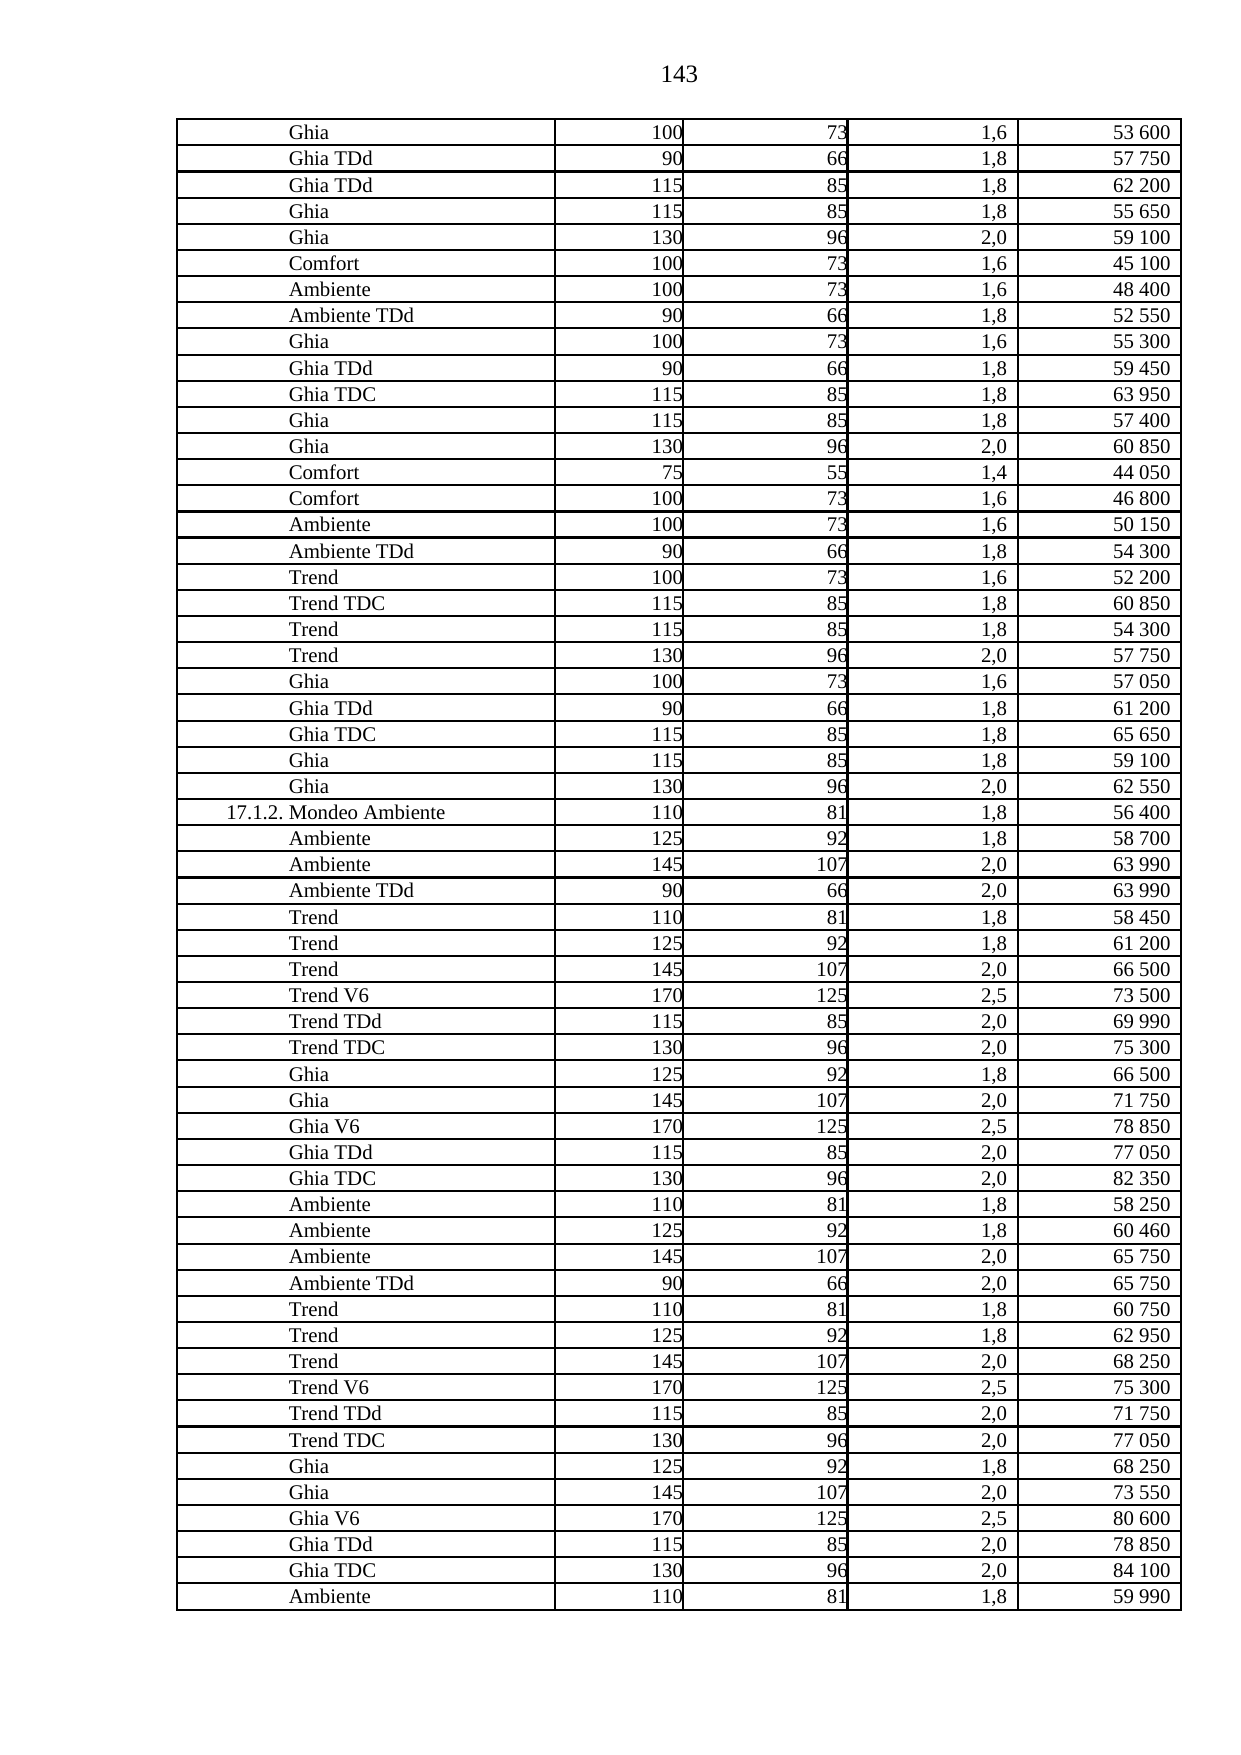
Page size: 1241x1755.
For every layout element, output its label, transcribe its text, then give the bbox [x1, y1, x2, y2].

table_cell 60 460 [1019, 1218, 1180, 1242]
table_cell Trend [178, 565, 554, 589]
table_cell 62 200 [1019, 173, 1180, 197]
table_cell 78 850 [1019, 1114, 1180, 1138]
table_cell 1,6 [849, 513, 1017, 536]
table_cell Ghia TDC [178, 722, 554, 746]
table_cell 2,0 [849, 225, 1017, 249]
table_cell Ghia TDd [178, 356, 554, 379]
table_cell 2,0 [849, 1009, 1017, 1033]
table_cell 130 [556, 434, 682, 458]
table_cell 77 050 [1019, 1428, 1180, 1452]
table_cell 100 [556, 565, 682, 589]
table_cell Ghia TDC [178, 382, 554, 406]
table_cell Trend TDC [178, 591, 554, 615]
table_cell 92 [684, 1218, 846, 1242]
table_cell 81 [684, 1297, 846, 1321]
table_cell 115 [556, 1401, 682, 1425]
table_cell 81 [684, 800, 846, 824]
table_cell 107 [684, 1245, 846, 1268]
table_cell 66 [684, 303, 846, 327]
table_cell 73 550 [1019, 1480, 1180, 1504]
table_cell 115 [556, 382, 682, 406]
table_cell 96 [684, 1166, 846, 1190]
table_cell 78 850 [1019, 1532, 1180, 1556]
table_cell 2,0 [849, 1140, 1017, 1164]
table_cell Ghia [178, 1088, 554, 1112]
table_cell Trend [178, 1349, 554, 1373]
table_cell Ambiente TDd [178, 879, 554, 902]
table_cell 145 [556, 1245, 682, 1268]
table_cell Ghia TDd [178, 1140, 554, 1164]
table_cell 100 [556, 513, 682, 536]
table_cell 2,0 [849, 1088, 1017, 1112]
table_cell 68 250 [1019, 1454, 1180, 1478]
table_cell 1,6 [849, 486, 1017, 510]
table_cell 2,0 [849, 1558, 1017, 1582]
table_cell 2,5 [849, 1506, 1017, 1530]
table_cell 2,0 [849, 434, 1017, 458]
table_cell 90 [556, 303, 682, 327]
table_cell 63 990 [1019, 852, 1180, 876]
table_cell 130 [556, 774, 682, 798]
table_cell 1,8 [849, 591, 1017, 615]
table_cell 170 [556, 983, 682, 1007]
table_cell 115 [556, 1009, 682, 1033]
table_cell 100 [556, 120, 682, 144]
table_cell 1,8 [849, 356, 1017, 379]
table_cell 73 [684, 329, 846, 353]
table_cell 96 [684, 1035, 846, 1059]
table_cell 1,8 [849, 1454, 1017, 1478]
table_cell 57 400 [1019, 408, 1180, 432]
table_cell 82 350 [1019, 1166, 1180, 1190]
table_cell 1,8 [849, 1192, 1017, 1216]
table_cell 107 [684, 1088, 846, 1112]
table_cell 85 [684, 199, 846, 223]
table_cell 52 200 [1019, 565, 1180, 589]
table_cell Trend TDC [178, 1035, 554, 1059]
table_cell 92 [684, 1454, 846, 1478]
table_cell 110 [556, 1584, 682, 1608]
table_cell 57 750 [1019, 643, 1180, 667]
table_cell 1,8 [849, 1297, 1017, 1321]
table_cell Comfort [178, 486, 554, 510]
table_cell Comfort [178, 251, 554, 275]
table_cell 110 [556, 1192, 682, 1216]
table_cell Ghia [178, 225, 554, 249]
table_cell Ambiente TDd [178, 303, 554, 327]
table_cell 1,6 [849, 565, 1017, 589]
table_cell 85 [684, 617, 846, 641]
table_cell 96 [684, 434, 846, 458]
table_cell 80 600 [1019, 1506, 1180, 1530]
table_cell 92 [684, 826, 846, 850]
table_cell 1,6 [849, 329, 1017, 353]
table_cell 115 [556, 591, 682, 615]
table_cell 85 [684, 1532, 846, 1556]
table_cell 2,5 [849, 1114, 1017, 1138]
table_cell 75 300 [1019, 1035, 1180, 1059]
table_cell Ghia [178, 408, 554, 432]
table_cell Ambiente [178, 852, 554, 876]
table_cell 85 [684, 382, 846, 406]
table_cell 115 [556, 1140, 682, 1164]
table_cell 130 [556, 1166, 682, 1190]
table_cell 71 750 [1019, 1088, 1180, 1112]
table_cell 110 [556, 1297, 682, 1321]
table_cell 92 [684, 931, 846, 955]
table_cell 90 [556, 1271, 682, 1295]
table_cell 73 [684, 669, 846, 693]
table_cell 2,0 [849, 774, 1017, 798]
table_cell 145 [556, 957, 682, 981]
table_cell 100 [556, 251, 682, 275]
table_cell 125 [684, 1114, 846, 1138]
table_cell 96 [684, 643, 846, 667]
table_cell 107 [684, 957, 846, 981]
table_cell 1,8 [849, 931, 1017, 955]
table_cell 85 [684, 408, 846, 432]
table_cell 1,8 [849, 539, 1017, 563]
table_cell 56 400 [1019, 800, 1180, 824]
table_cell 96 [684, 1558, 846, 1582]
table_cell 65 750 [1019, 1271, 1180, 1295]
table_cell 71 750 [1019, 1401, 1180, 1425]
table_cell 2,0 [849, 1166, 1017, 1190]
table_cell 69 990 [1019, 1009, 1180, 1033]
table_cell Ghia TDd [178, 1532, 554, 1556]
table_cell 66 [684, 539, 846, 563]
table_cell 125 [556, 826, 682, 850]
table_cell 90 [556, 879, 682, 902]
table_cell 115 [556, 408, 682, 432]
table_cell 73 [684, 565, 846, 589]
table_cell Ambiente [178, 1192, 554, 1216]
table_cell 96 [684, 1428, 846, 1452]
table_cell 52 550 [1019, 303, 1180, 327]
table_cell 1,8 [849, 303, 1017, 327]
table_cell Comfort [178, 460, 554, 484]
table_cell 110 [556, 800, 682, 824]
table_cell 61 200 [1019, 931, 1180, 955]
table_cell 115 [556, 617, 682, 641]
table_cell 100 [556, 669, 682, 693]
table_cell 44 050 [1019, 460, 1180, 484]
table_cell 57 750 [1019, 146, 1180, 170]
table_cell 60 850 [1019, 591, 1180, 615]
table_cell 59 100 [1019, 225, 1180, 249]
table_cell 65 750 [1019, 1245, 1180, 1268]
table_cell 81 [684, 905, 846, 929]
table_cell 81 [684, 1584, 846, 1608]
table_cell 2,0 [849, 1245, 1017, 1268]
table_cell 46 800 [1019, 486, 1180, 510]
table_cell Trend [178, 905, 554, 929]
table_cell Ambiente [178, 1218, 554, 1242]
table_cell 1,8 [849, 382, 1017, 406]
table_cell 145 [556, 852, 682, 876]
table_cell 130 [556, 1428, 682, 1452]
table_cell Ambiente [178, 277, 554, 301]
table_cell 68 250 [1019, 1349, 1180, 1373]
table_cell 90 [556, 539, 682, 563]
table_cell 1,8 [849, 722, 1017, 746]
table_cell Ghia TDC [178, 1558, 554, 1582]
table_cell 2,0 [849, 643, 1017, 667]
table_cell 1,6 [849, 669, 1017, 693]
table_cell 96 [684, 774, 846, 798]
table_cell 85 [684, 591, 846, 615]
table_cell 110 [556, 905, 682, 929]
table_cell 73 500 [1019, 983, 1180, 1007]
table_cell Ambiente [178, 1584, 554, 1608]
table_cell 92 [684, 1323, 846, 1347]
table_cell Trend [178, 617, 554, 641]
table_cell Trend [178, 1297, 554, 1321]
table_cell 2,0 [849, 1271, 1017, 1295]
table_cell 2,0 [849, 1480, 1017, 1504]
table_cell 2,0 [849, 1532, 1017, 1556]
table_cell 62 550 [1019, 774, 1180, 798]
table_cell 59 100 [1019, 748, 1180, 772]
table_cell Ghia [178, 774, 554, 798]
table_cell 125 [556, 1061, 682, 1086]
table_cell 66 500 [1019, 957, 1180, 981]
table_cell Ghia [178, 120, 554, 144]
table_cell 73 [684, 486, 846, 510]
table_cell Ghia [178, 434, 554, 458]
table_cell 73 [684, 251, 846, 275]
table_cell Ghia TDd [178, 173, 554, 197]
table_cell 90 [556, 146, 682, 170]
table_cell 58 250 [1019, 1192, 1180, 1216]
table_cell 63 990 [1019, 879, 1180, 902]
table_cell 125 [556, 1323, 682, 1347]
table_cell 100 [556, 277, 682, 301]
table_cell Ghia V6 [178, 1506, 554, 1530]
table_cell 73 [684, 277, 846, 301]
table_cell 1,8 [849, 695, 1017, 719]
table_cell 1,8 [849, 1323, 1017, 1347]
table_cell 59 450 [1019, 356, 1180, 379]
table_cell 115 [556, 199, 682, 223]
table_cell 2,0 [849, 852, 1017, 876]
table_cell 73 [684, 120, 846, 144]
table_cell 73 [684, 513, 846, 536]
table_cell 85 [684, 722, 846, 746]
table_cell 81 [684, 1192, 846, 1216]
table_cell 85 [684, 1140, 846, 1164]
table_cell Ambiente [178, 513, 554, 536]
table_cell Ambiente [178, 826, 554, 850]
table_cell 59 990 [1019, 1584, 1180, 1608]
table_cell Ghia TDC [178, 1166, 554, 1190]
table_cell Ghia TDd [178, 146, 554, 170]
table_cell 75 [556, 460, 682, 484]
table_cell 45 100 [1019, 251, 1180, 275]
table_cell Trend [178, 1323, 554, 1347]
table_cell 54 300 [1019, 539, 1180, 563]
table_cell 170 [556, 1506, 682, 1530]
table_cell 1,8 [849, 173, 1017, 197]
table_cell Ghia [178, 1454, 554, 1478]
table_cell 77 050 [1019, 1140, 1180, 1164]
table_cell 125 [556, 1454, 682, 1478]
table_cell 55 [684, 460, 846, 484]
table_cell 1,8 [849, 408, 1017, 432]
table_cell 170 [556, 1375, 682, 1399]
table_cell 1,6 [849, 277, 1017, 301]
table_cell 58 700 [1019, 826, 1180, 850]
table_cell 1,8 [849, 1061, 1017, 1086]
table_cell Ghia [178, 1480, 554, 1504]
table_cell 90 [556, 356, 682, 379]
table_cell Ghia [178, 199, 554, 223]
table_cell 1,8 [849, 199, 1017, 223]
table_cell 57 050 [1019, 669, 1180, 693]
table_cell Ghia V6 [178, 1114, 554, 1138]
table_cell 2,0 [849, 957, 1017, 981]
table_cell 130 [556, 643, 682, 667]
table_cell 107 [684, 1349, 846, 1373]
table_cell 60 750 [1019, 1297, 1180, 1321]
table_cell 107 [684, 1480, 846, 1504]
table_cell 145 [556, 1480, 682, 1504]
table_cell 53 600 [1019, 120, 1180, 144]
table_cell 50 150 [1019, 513, 1180, 536]
table_cell 100 [556, 329, 682, 353]
table_cell 84 100 [1019, 1558, 1180, 1582]
table_cell 85 [684, 748, 846, 772]
table_cell Ambiente TDd [178, 539, 554, 563]
table_cell 100 [556, 486, 682, 510]
table_cell 61 200 [1019, 695, 1180, 719]
table_cell 2,5 [849, 1375, 1017, 1399]
table_cell Trend TDd [178, 1401, 554, 1425]
table_cell 2,0 [849, 1349, 1017, 1373]
table_cell 125 [684, 1506, 846, 1530]
table_cell 55 650 [1019, 199, 1180, 223]
table_cell 145 [556, 1349, 682, 1373]
table_cell 130 [556, 225, 682, 249]
table_cell 66 [684, 356, 846, 379]
table_cell 125 [684, 983, 846, 1007]
table_cell 1,8 [849, 1218, 1017, 1242]
table_cell 125 [556, 931, 682, 955]
table_cell 17.1.2. Mondeo Ambiente [178, 800, 554, 824]
table_cell 1,8 [849, 800, 1017, 824]
table_cell 85 [684, 173, 846, 197]
table_cell 66 [684, 879, 846, 902]
table_cell 66 [684, 695, 846, 719]
table_cell Ambiente [178, 1245, 554, 1268]
table_cell 2,5 [849, 983, 1017, 1007]
table_cell 1,8 [849, 617, 1017, 641]
table_cell 85 [684, 1401, 846, 1425]
table_cell 130 [556, 1035, 682, 1059]
table_cell 1,6 [849, 251, 1017, 275]
table_cell 115 [556, 1532, 682, 1556]
table_cell 1,8 [849, 905, 1017, 929]
table_cell 66 500 [1019, 1061, 1180, 1086]
table_cell 66 [684, 1271, 846, 1295]
table_cell 54 300 [1019, 617, 1180, 641]
table_cell Trend [178, 931, 554, 955]
table_cell Trend [178, 957, 554, 981]
table_cell 63 950 [1019, 382, 1180, 406]
table_cell 1,8 [849, 1584, 1017, 1608]
table_cell 55 300 [1019, 329, 1180, 353]
table_cell 66 [684, 146, 846, 170]
table_cell Trend [178, 643, 554, 667]
table_cell 48 400 [1019, 277, 1180, 301]
table_cell 62 950 [1019, 1323, 1180, 1347]
table_cell Trend TDd [178, 1009, 554, 1033]
table_cell Ghia TDd [178, 695, 554, 719]
table_cell Ghia [178, 748, 554, 772]
table_cell 1,4 [849, 460, 1017, 484]
table_cell 2,0 [849, 1401, 1017, 1425]
table_cell Trend V6 [178, 1375, 554, 1399]
table_cell 85 [684, 1009, 846, 1033]
table_cell 1,8 [849, 748, 1017, 772]
table_cell 125 [684, 1375, 846, 1399]
table_cell 60 850 [1019, 434, 1180, 458]
table_cell Trend V6 [178, 983, 554, 1007]
table_cell 125 [556, 1218, 682, 1242]
table_cell 2,0 [849, 879, 1017, 902]
table_cell 90 [556, 695, 682, 719]
table_cell Trend TDC [178, 1428, 554, 1452]
table_cell 115 [556, 748, 682, 772]
table_cell 115 [556, 173, 682, 197]
table_cell Ghia [178, 669, 554, 693]
table_cell 2,0 [849, 1035, 1017, 1059]
table_cell 170 [556, 1114, 682, 1138]
table_cell 96 [684, 225, 846, 249]
table_cell 130 [556, 1558, 682, 1582]
table_cell 58 450 [1019, 905, 1180, 929]
table_cell 2,0 [849, 1428, 1017, 1452]
table_cell 92 [684, 1061, 846, 1086]
table_cell Ghia [178, 1061, 554, 1086]
table_cell 75 300 [1019, 1375, 1180, 1399]
table_cell 145 [556, 1088, 682, 1112]
table_cell 65 650 [1019, 722, 1180, 746]
table_cell 1,6 [849, 120, 1017, 144]
table_cell 1,8 [849, 146, 1017, 170]
table_cell 1,8 [849, 826, 1017, 850]
table_cell 115 [556, 722, 682, 746]
table_cell 107 [684, 852, 846, 876]
table_cell Ambiente TDd [178, 1271, 554, 1295]
table_cell Ghia [178, 329, 554, 353]
